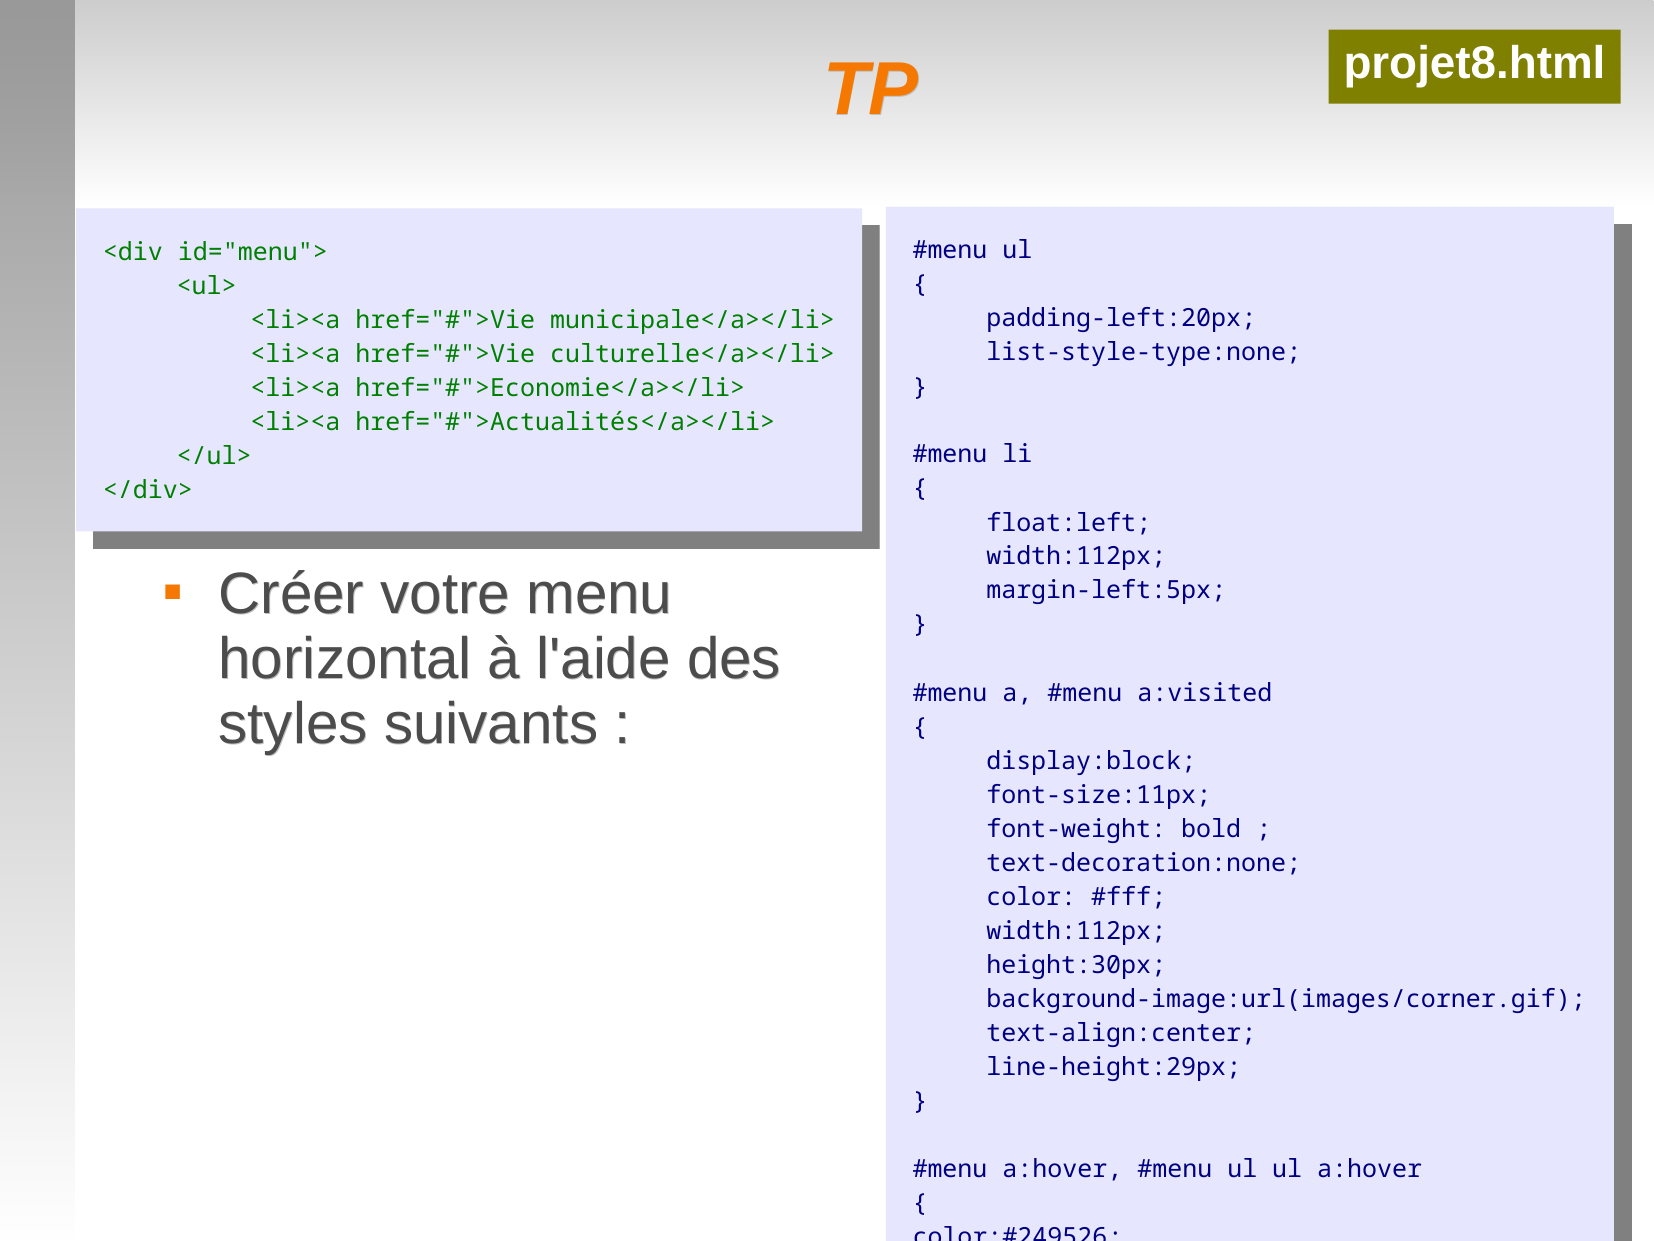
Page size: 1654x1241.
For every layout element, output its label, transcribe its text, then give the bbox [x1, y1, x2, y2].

list Créer votre menu horizontal à l'aide des styles suivants : [147, 561, 857, 1196]
text_box #menu ul { padding-left:20px; list-style-type:none; } #menu li { float:left; width:112px; margin-left:5px; } #menu a, #menu a:visited { display:block; font-size:11px; font-weight: bold ; text-decoration:none; color: #fff; width:112px; height:30px; background-image:url(images/corner.gif); text-align:center; line-height:29px; } #menu a:hover, #menu ul ul a:hover { color:#249526; background-image:url(images/cornerb.gif); } [885, 206, 1614, 1186]
title TP [88, 0, 1654, 178]
text_box <div id="menu"> <ul> <li><a href="#">Vie municipale</a></li> <li><a href="#">Vie culturelle</a></li> <li><a href="#">Economie</a></li> <li><a href="#">Actualités</a></li> </ul> </div> [76, 208, 863, 508]
text_box projet8.html [1328, 29, 1621, 104]
